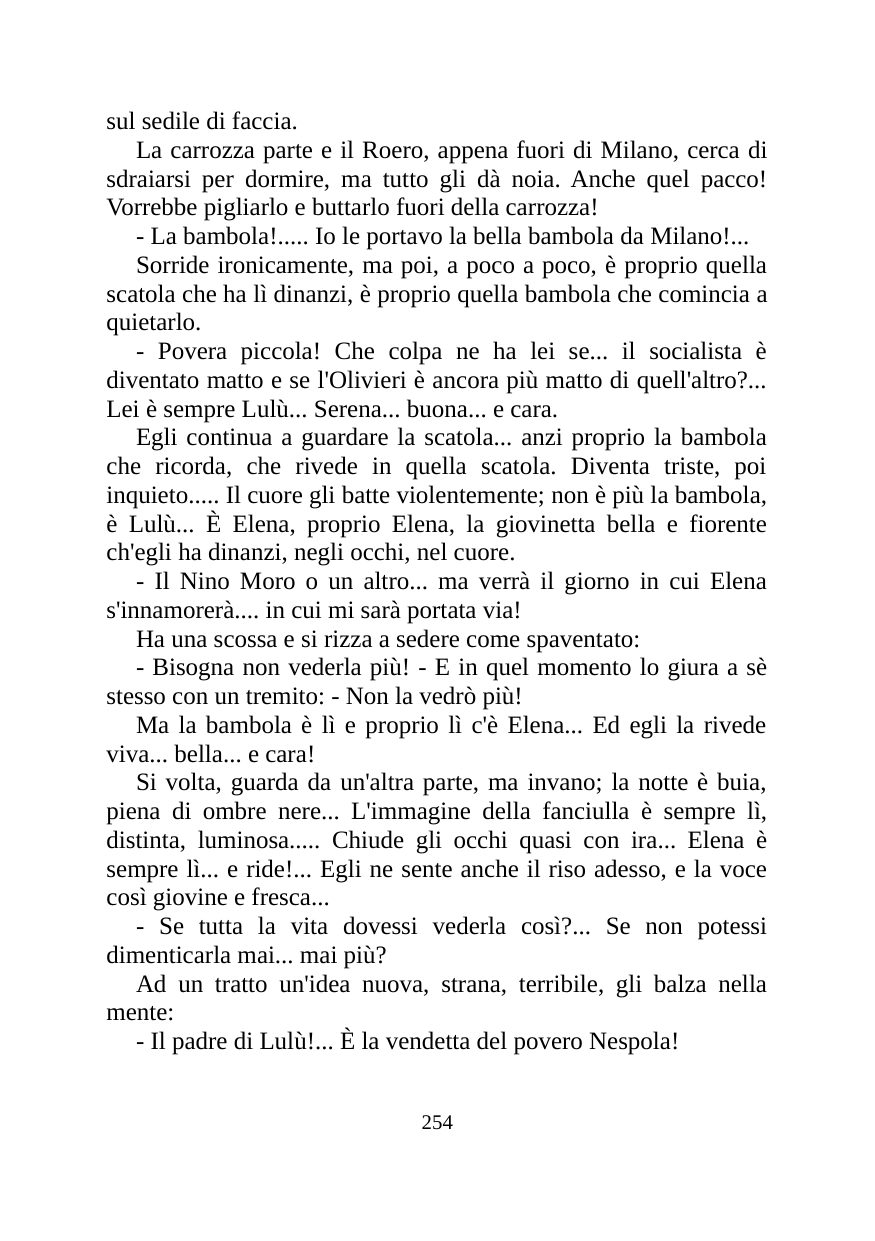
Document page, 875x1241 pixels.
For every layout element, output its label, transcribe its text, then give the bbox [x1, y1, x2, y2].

text Ma la bambola è lì e proprio lì c'è Elena... Ed egli la rivede viva... bella... e cara! [106, 710, 768, 767]
text sul sedile di faccia. [106, 106, 768, 135]
text - La bambola!..... Io le portavo la bella bambola da Milano!... [106, 221, 768, 250]
text - Il padre di Lulù!... È la vendetta del povero Nespola! [106, 1026, 768, 1055]
text Egli continua a guardare la scatola... anzi proprio la bambola che ricorda, che rivede in quella scatola. Diventa triste, poi inquieto..... Il cuore gli batte violentemente; non è più la bambola, è Lulù... È Elena, proprio Elena, la giovinetta bella e fiorente ch'egli ha dinanzi, negli occhi, nel cuore. [106, 422, 768, 566]
text Ad un tratto un'idea nuova, strana, terribile, gli balza nella mente: [106, 969, 768, 1026]
text La carrozza parte e il Roero, appena fuori di Milano, cerca di sdraiarsi per dormire, ma tutto gli dà noia. Anche quel pacco! Vorrebbe pigliarlo e buttarlo fuori della carrozza! [106, 135, 768, 221]
text - Bisogna non vederla più! - E in quel momento lo giura a sè stesso con un tremito: - Non la vedrò più! [106, 652, 768, 710]
text Sorride ironicamente, ma poi, a poco a poco, è proprio quella scatola che ha lì dinanzi, è proprio quella bambola che comincia a quietarlo. [106, 250, 768, 336]
text - Povera piccola! Che colpa ne ha lei se... il socialista è diventato matto e se l'Olivieri è ancora più matto di quell'altro?... Lei è sempre Lulù... Serena... buona... e cara. [106, 336, 768, 422]
text Si volta, guarda da un'altra parte, ma invano; la notte è buia, piena di ombre nere... L'immagine della fanciulla è sempre lì, distinta, luminosa..... Chiude gli occhi quasi con ira... Elena è sempre lì... e ride!... Egli ne sente anche il riso adesso, e la voce così giovine e fresca... [106, 767, 768, 911]
text - Se tutta la vita dovessi vederla così?... Se non potessi dimenticarla mai... mai più? [106, 911, 768, 969]
text - Il Nino Moro o un altro... ma verrà il giorno in cui Elena s'innamorerà.... in cui mi sarà portata via! [106, 566, 768, 624]
text Ha una scossa e si rizza a sedere come spaventato: [106, 624, 768, 652]
